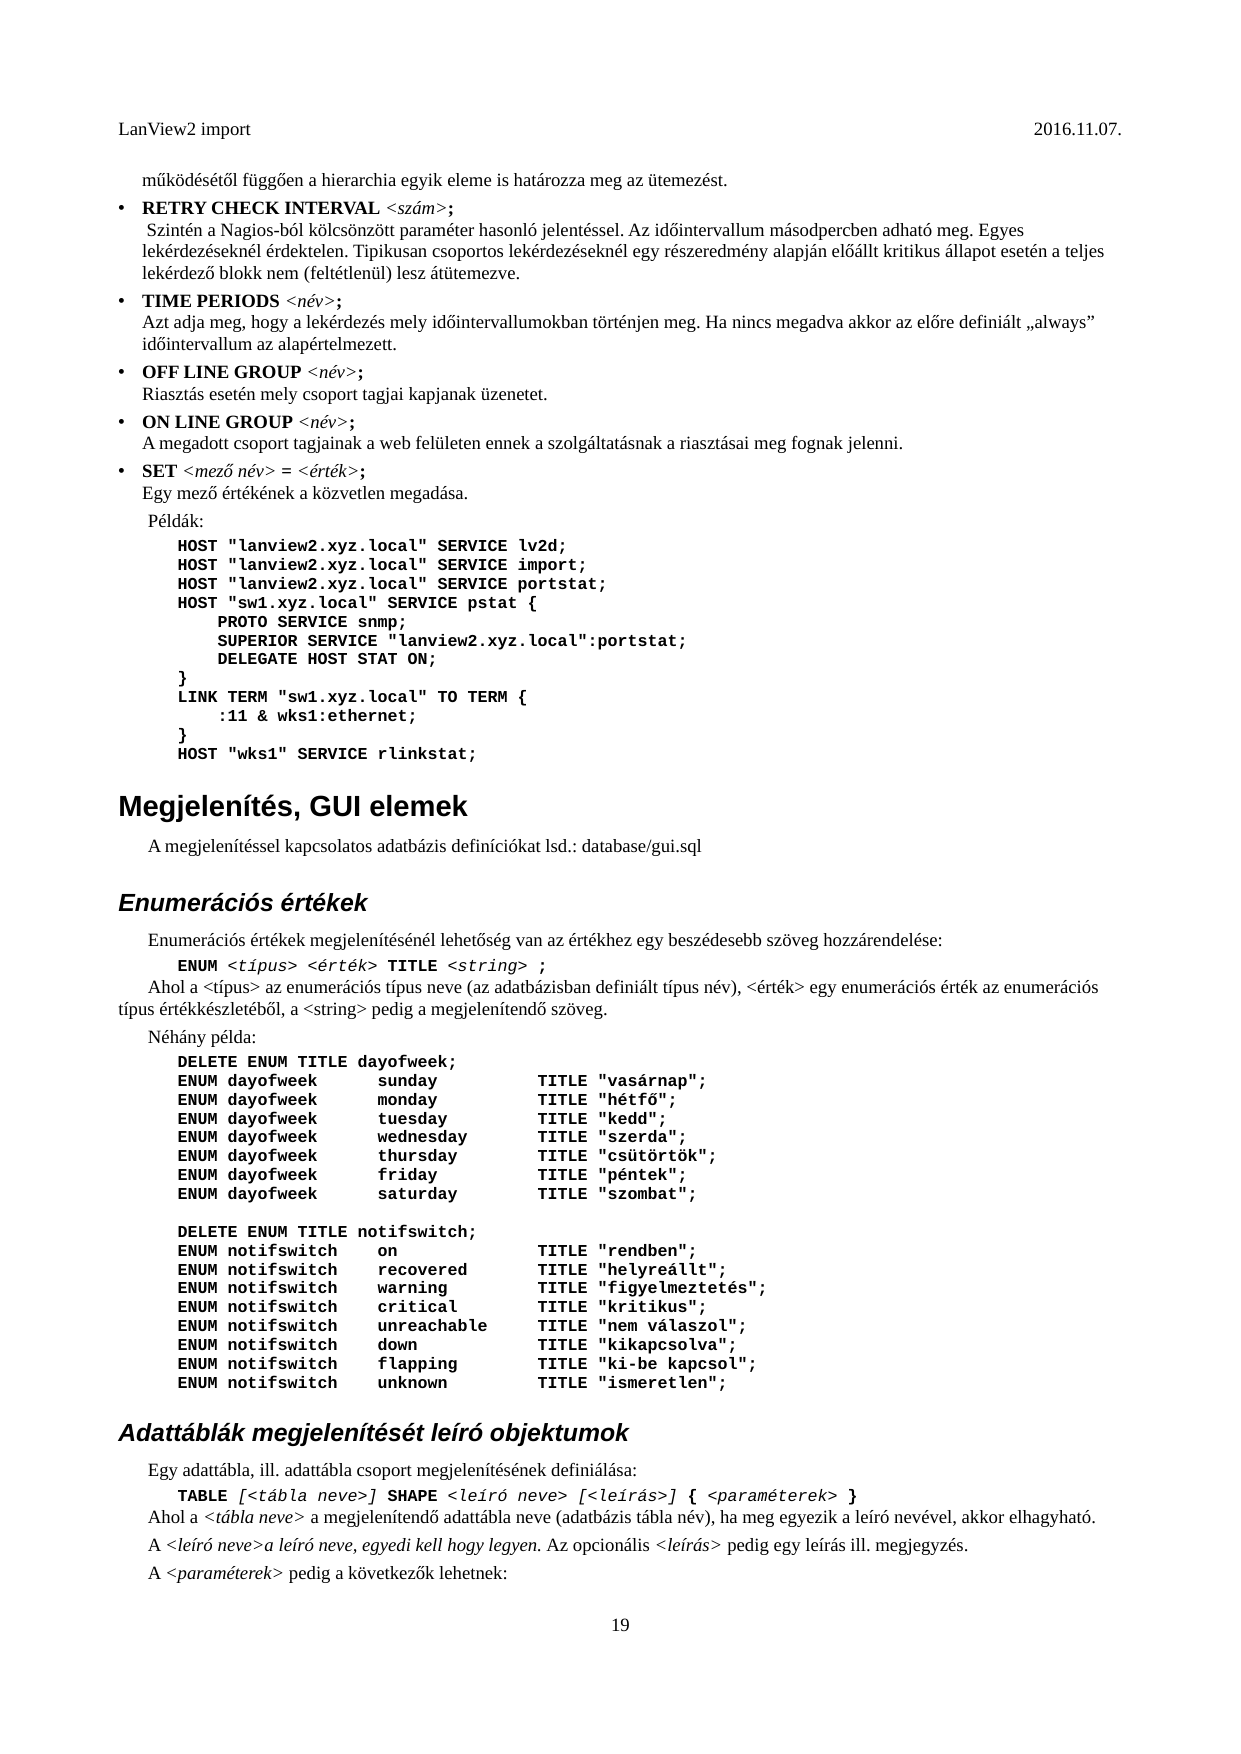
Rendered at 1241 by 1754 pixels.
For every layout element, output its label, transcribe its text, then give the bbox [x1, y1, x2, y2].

text Enumerációs értékek megjelenítésénél lehetőség van az értékhez egy beszédesebb szöveg hozzárendelése: [118, 929, 1122, 951]
text LINK TERM "sw1.xyz.local" TO TERM { [177, 689, 1122, 707]
text HOST "sw1.xyz.local" SERVICE pstat { [177, 594, 1122, 613]
subtitle Enumerációs értékek [118, 888, 1122, 917]
text Ahol a <típus> az enumerációs típus neve (az adatbázisban definiált típus név), <érték> egy enumerációs érték az enumerációs típus értékkészletéből, a <string> pedig a megjelenítendő szöveg. [118, 976, 1122, 1019]
text ENUM notifswitch unknown TITLE "ismeretlen"; [177, 1374, 1122, 1393]
text HOST "lanview2.xyz.local" SERVICE lv2d; [177, 538, 1122, 557]
text ENUM notifswitch on TITLE "rendben"; [177, 1242, 1122, 1261]
text ENUM notifswitch critical TITLE "kritikus"; [177, 1299, 1122, 1318]
text A <leíró neve>a leíró neve, egyedi kell hogy legyen. Az opcionális <leírás> pedig egy leírás ill. megjegyzés. [118, 1534, 1122, 1556]
text A megjelenítéssel kapcsolatos adatbázis definíciókat lsd.: database/gui.sql [118, 835, 1122, 857]
text ENUM <típus> <érték> TITLE <string> ; [177, 957, 1122, 976]
text PROTO SERVICE snmp; [177, 613, 1122, 632]
text SUPERIOR SERVICE "lanview2.xyz.local":portstat; [177, 632, 1122, 651]
text ENUM notifswitch recovered TITLE "helyreállt"; [177, 1261, 1122, 1280]
subtitle Adattáblák megjelenítését leíró objektumok [118, 1418, 1122, 1447]
list TIME PERIODS <név>; Azt adja meg, hogy a lekérdezés mely időintervallumokban történjen meg. Ha nincs megadva akkor az előre definiált „always” időintervallum az alapértelmezett. [118, 290, 1122, 354]
text HOST "wks1" SERVICE rlinkstat; [177, 745, 1122, 764]
text HOST "lanview2.xyz.local" SERVICE portstat; [177, 576, 1122, 594]
text ENUM notifswitch unreachable TITLE "nem válaszol"; [177, 1318, 1122, 1336]
list ON LINE GROUP <név>; A megadott csoport tagjainak a web felületen ennek a szolgáltatásnak a riasztásai meg fognak jelenni. [118, 411, 1122, 454]
subtitle Megjelenítés, GUI elemek [118, 789, 1122, 823]
text } [177, 670, 1122, 689]
text ENUM dayofweek saturday TITLE "szombat"; [177, 1186, 1122, 1204]
text ENUM dayofweek friday TITLE "péntek"; [177, 1167, 1122, 1186]
text ENUM dayofweek sunday TITLE "vasárnap"; [177, 1072, 1122, 1091]
list RETRY CHECK INTERVAL <szám>; Szintén a Nagios-ból kölcsönzött paraméter hasonló jelentéssel. Az időintervallum másodpercben adható meg. Egyes lekérdezéseknél érdektelen. Tipikusan csoportos lekérdezéseknél egy részeredmény alapján előállt kritikus állapot esetén a teljes lekérdező blokk nem (feltétlenül) lesz átütemezve. [118, 197, 1122, 283]
text HOST "lanview2.xyz.local" SERVICE import; [177, 557, 1122, 576]
text ENUM dayofweek tuesday TITLE "kedd"; [177, 1110, 1122, 1129]
text :11 & wks1:ethernet; [177, 707, 1122, 726]
list SET <mező név> = <érték>; Egy mező értékének a közvetlen megadása. [118, 460, 1122, 503]
text ENUM dayofweek thursday TITLE "csütörtök"; [177, 1148, 1122, 1167]
list OFF LINE GROUP <név>; Riasztás esetén mely csoport tagjai kapjanak üzenetet. [118, 361, 1122, 404]
text DELEGATE HOST STAT ON; [177, 651, 1122, 670]
text ENUM dayofweek wednesday TITLE "szerda"; [177, 1129, 1122, 1148]
text ENUM dayofweek monday TITLE "hétfő"; [177, 1091, 1122, 1110]
text DELETE ENUM TITLE notifswitch; [177, 1223, 1122, 1242]
text ENUM notifswitch down TITLE "kikapcsolva"; [177, 1336, 1122, 1355]
text Egy adattábla, ill. adattábla csoport megjelenítésének definiálása: [118, 1459, 1122, 1481]
list működésétől függően a hierarchia egyik eleme is határozza meg az ütemezést. [118, 169, 1122, 191]
text TABLE [<tábla neve>] SHAPE <leíró neve> [<leírás>] { <paraméterek> } [177, 1487, 1122, 1506]
text } [177, 726, 1122, 745]
text ENUM notifswitch flapping TITLE "ki-be kapcsol"; [177, 1355, 1122, 1374]
text DELETE ENUM TITLE dayofweek; [177, 1054, 1122, 1072]
text Néhány példa: [118, 1026, 1122, 1047]
text A <paraméterek> pedig a következők lehetnek: [118, 1562, 1122, 1583]
text Ahol a <tábla neve> a megjelenítendő adattábla neve (adatbázis tábla név), ha meg egyezik a leíró nevével, akkor elhagyható. [118, 1506, 1122, 1527]
text ENUM notifswitch warning TITLE "figyelmeztetés"; [177, 1280, 1122, 1299]
text Példák: [118, 510, 1122, 531]
